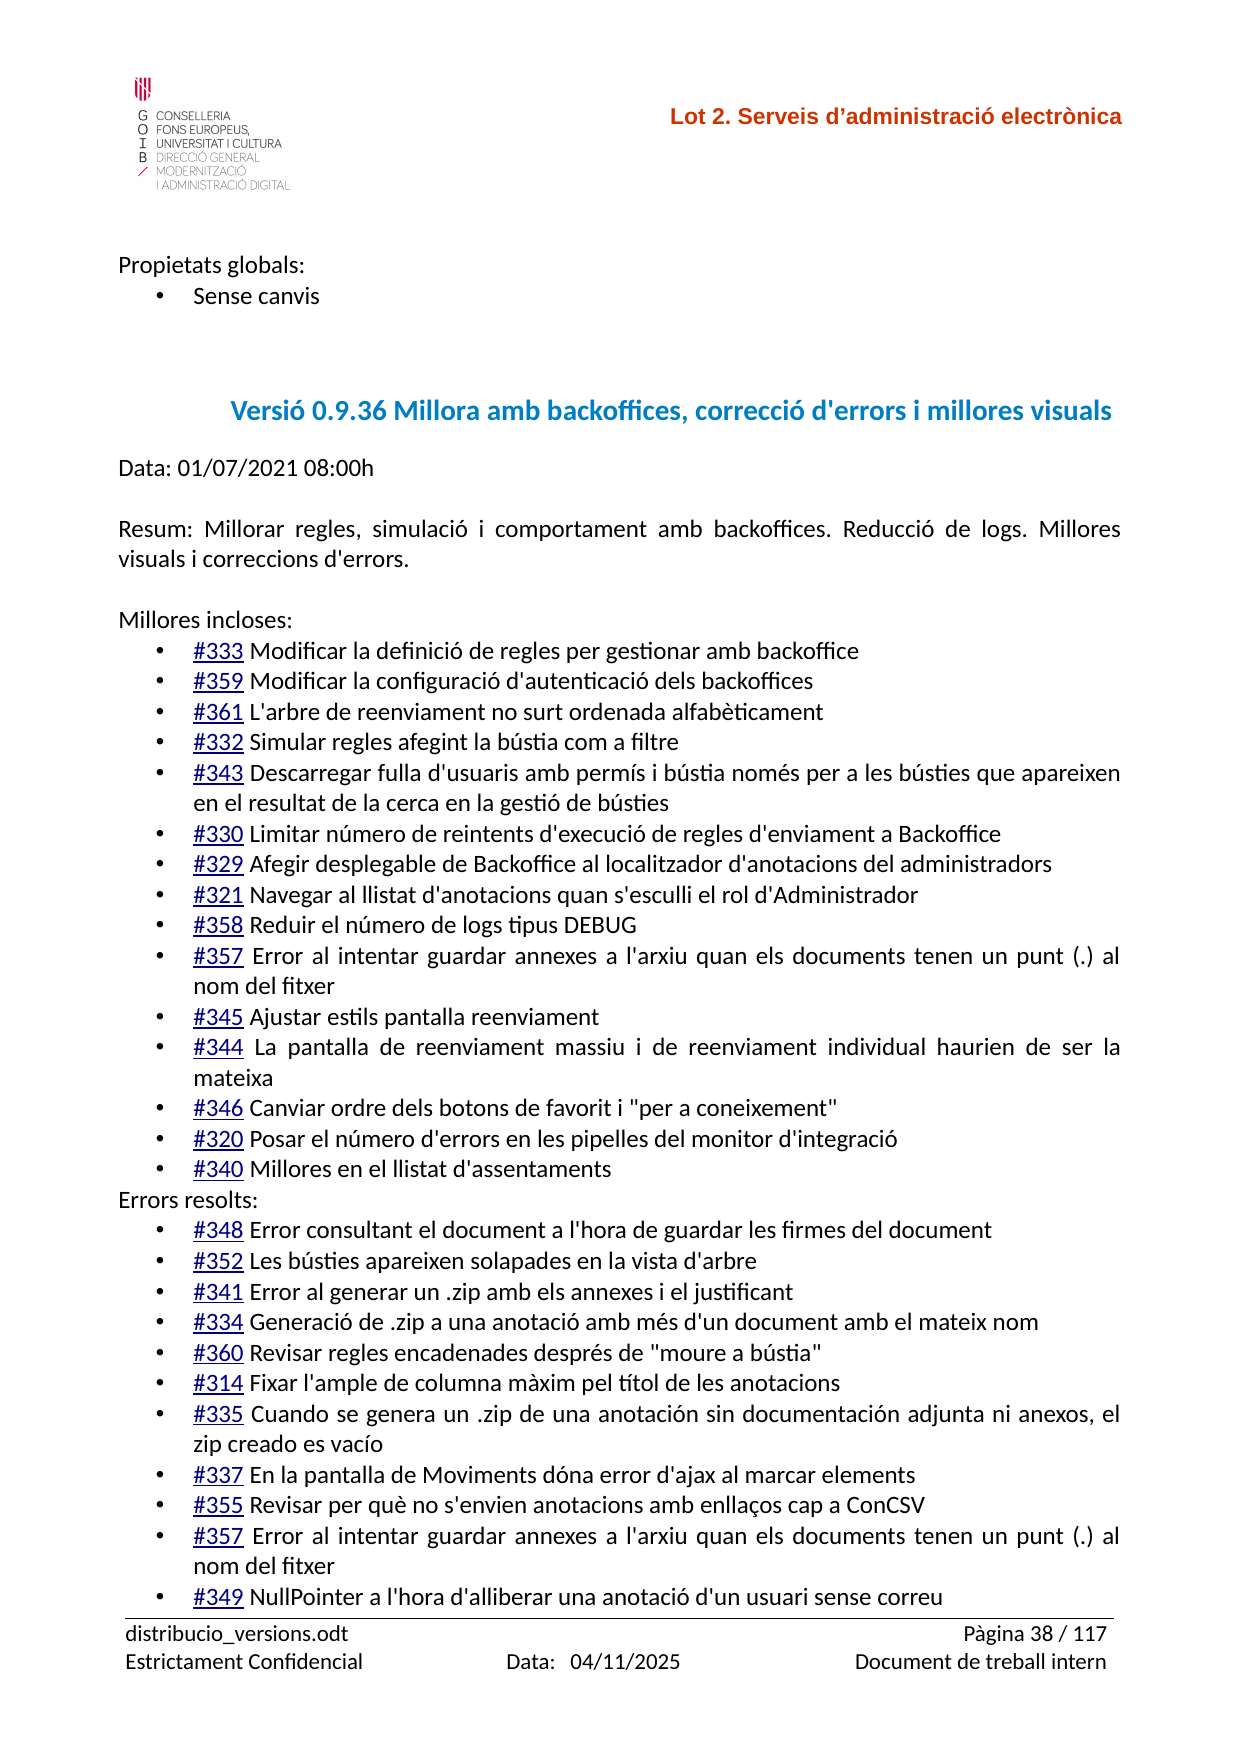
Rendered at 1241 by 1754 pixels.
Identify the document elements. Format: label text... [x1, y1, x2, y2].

list #340 Millores en el llistat d'assentaments [156, 1154, 1122, 1184]
picture [126, 70, 299, 197]
list #361 L'arbre de reenviament no surt ordenada alfabèticament [156, 696, 1122, 726]
list #352 Les bústies apareixen solapades en la vista d'arbre [156, 1245, 1122, 1276]
list #343 Descarregar fulla d'usuaris amb permís i bústia només per a les bústies que apareixen en el resultat de la cerca en la gestió de bústies [156, 757, 1122, 818]
list #348 Error consultant el document a l'hora de guardar les firmes del document [156, 1215, 1122, 1245]
list #337 En la pantalla de Moviments dóna error d'ajax al marcar elements [156, 1459, 1122, 1489]
list #360 Revisar regles encadenades després de "moure a bústia" [156, 1337, 1122, 1367]
list #344 La pantalla de reenviament massiu i de reenviament individual haurien de ser la mateixa [156, 1032, 1122, 1093]
text Resum: Millorar regles, simulació i comportament amb backoffices. Reducció de logs. Millores visuals i correccions d'errors. [118, 513, 1122, 574]
list #357 Error al intentar guardar annexes a l'arxiu quan els documents tenen un punt (.) al nom del fitxer [156, 1520, 1122, 1581]
list #349 NullPointer a l'hora d'alliberar una anotació d'un usuari sense correu [156, 1581, 1122, 1611]
text Data: 01/07/2021 08:00h [118, 452, 1122, 482]
list #341 Error al generar un .zip amb els annexes i el justificant [156, 1276, 1122, 1306]
list #346 Canviar ordre dels botons de favorit i "per a coneixement" [156, 1093, 1122, 1123]
text Errors resolts: [118, 1184, 1122, 1215]
list #320 Posar el número d'errors en les pipelles del monitor d'integració [156, 1123, 1122, 1154]
list #329 Afegir desplegable de Backoffice al localitzador d'anotacions del administradors [156, 848, 1122, 879]
list #314 Fixar l'ample de columna màxim pel títol de les anotacions [156, 1367, 1122, 1398]
list #355 Revisar per què no s'envien anotacions amb enllaços cap a ConCSV [156, 1489, 1122, 1520]
list Sense canvis [156, 280, 1122, 311]
list #335 Cuando se genera un .zip de una anotación sin documentación adjunta ni anexos, el zip creado es vacío [156, 1398, 1122, 1459]
list #345 Ajustar estils pantalla reenviament [156, 1001, 1122, 1032]
list #321 Navegar al llistat d'anotacions quan s'esculli el rol d'Administrador [156, 879, 1122, 909]
list #334 Generació de .zip a una anotació amb més d'un document amb el mateix nom [156, 1306, 1122, 1337]
text Propietats globals: [118, 250, 1122, 280]
subtitle Versió 0.9.36 Millora amb backoffices, correcció d'errors i millores visuals [153, 392, 1122, 428]
list #358 Reduir el número de logs tipus DEBUG [156, 909, 1122, 940]
list #332 Simular regles afegint la bústia com a filtre [156, 726, 1122, 757]
list #357 Error al intentar guardar annexes a l'arxiu quan els documents tenen un punt (.) al nom del fitxer [156, 940, 1122, 1001]
list #333 Modificar la definició de regles per gestionar amb backoffice [156, 635, 1122, 665]
list #330 Limitar número de reintents d'execució de regles d'enviament a Backoffice [156, 818, 1122, 848]
text Millores incloses: [118, 604, 1122, 635]
list #359 Modificar la configuració d'autenticació dels backoffices [156, 665, 1122, 696]
